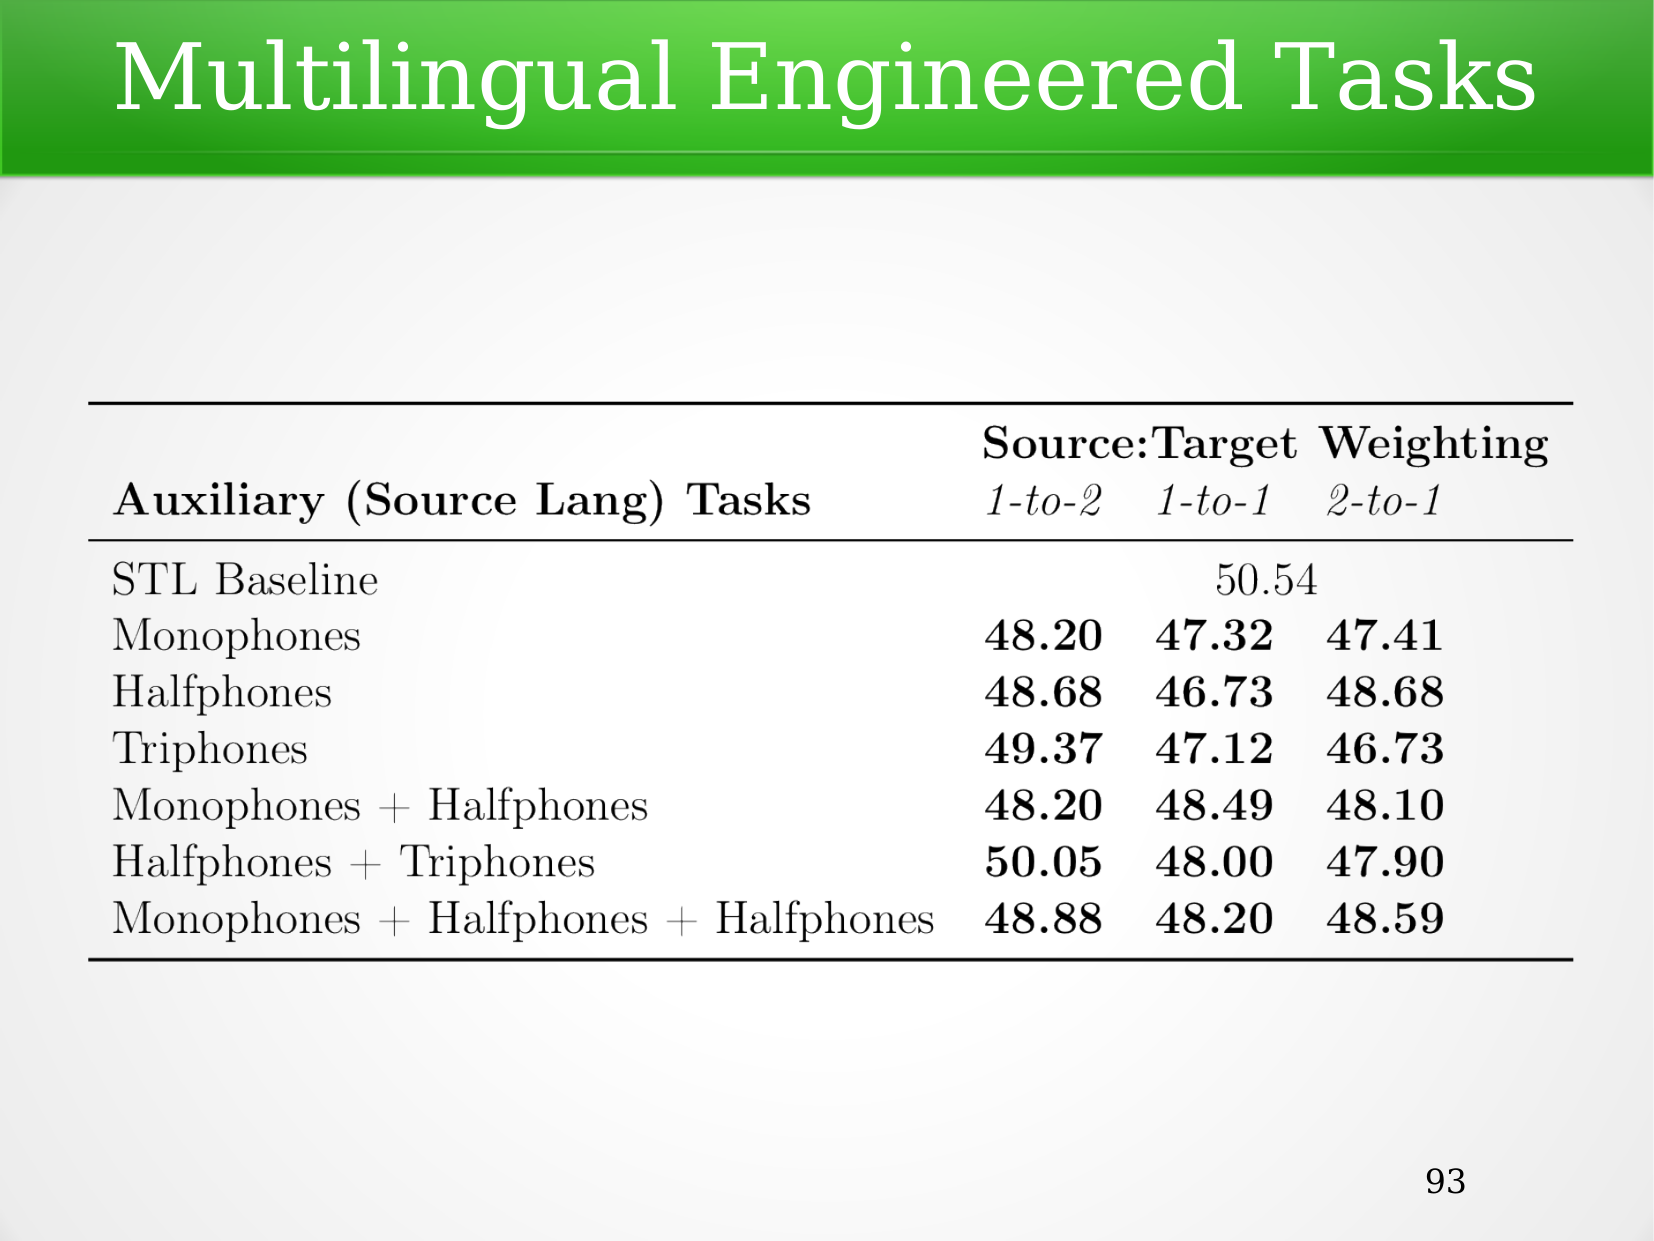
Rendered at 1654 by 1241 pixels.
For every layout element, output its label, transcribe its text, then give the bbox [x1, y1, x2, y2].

title Multilingual Engineered Tasks [82, 11, 1571, 154]
picture [0, 0, 1654, 1241]
